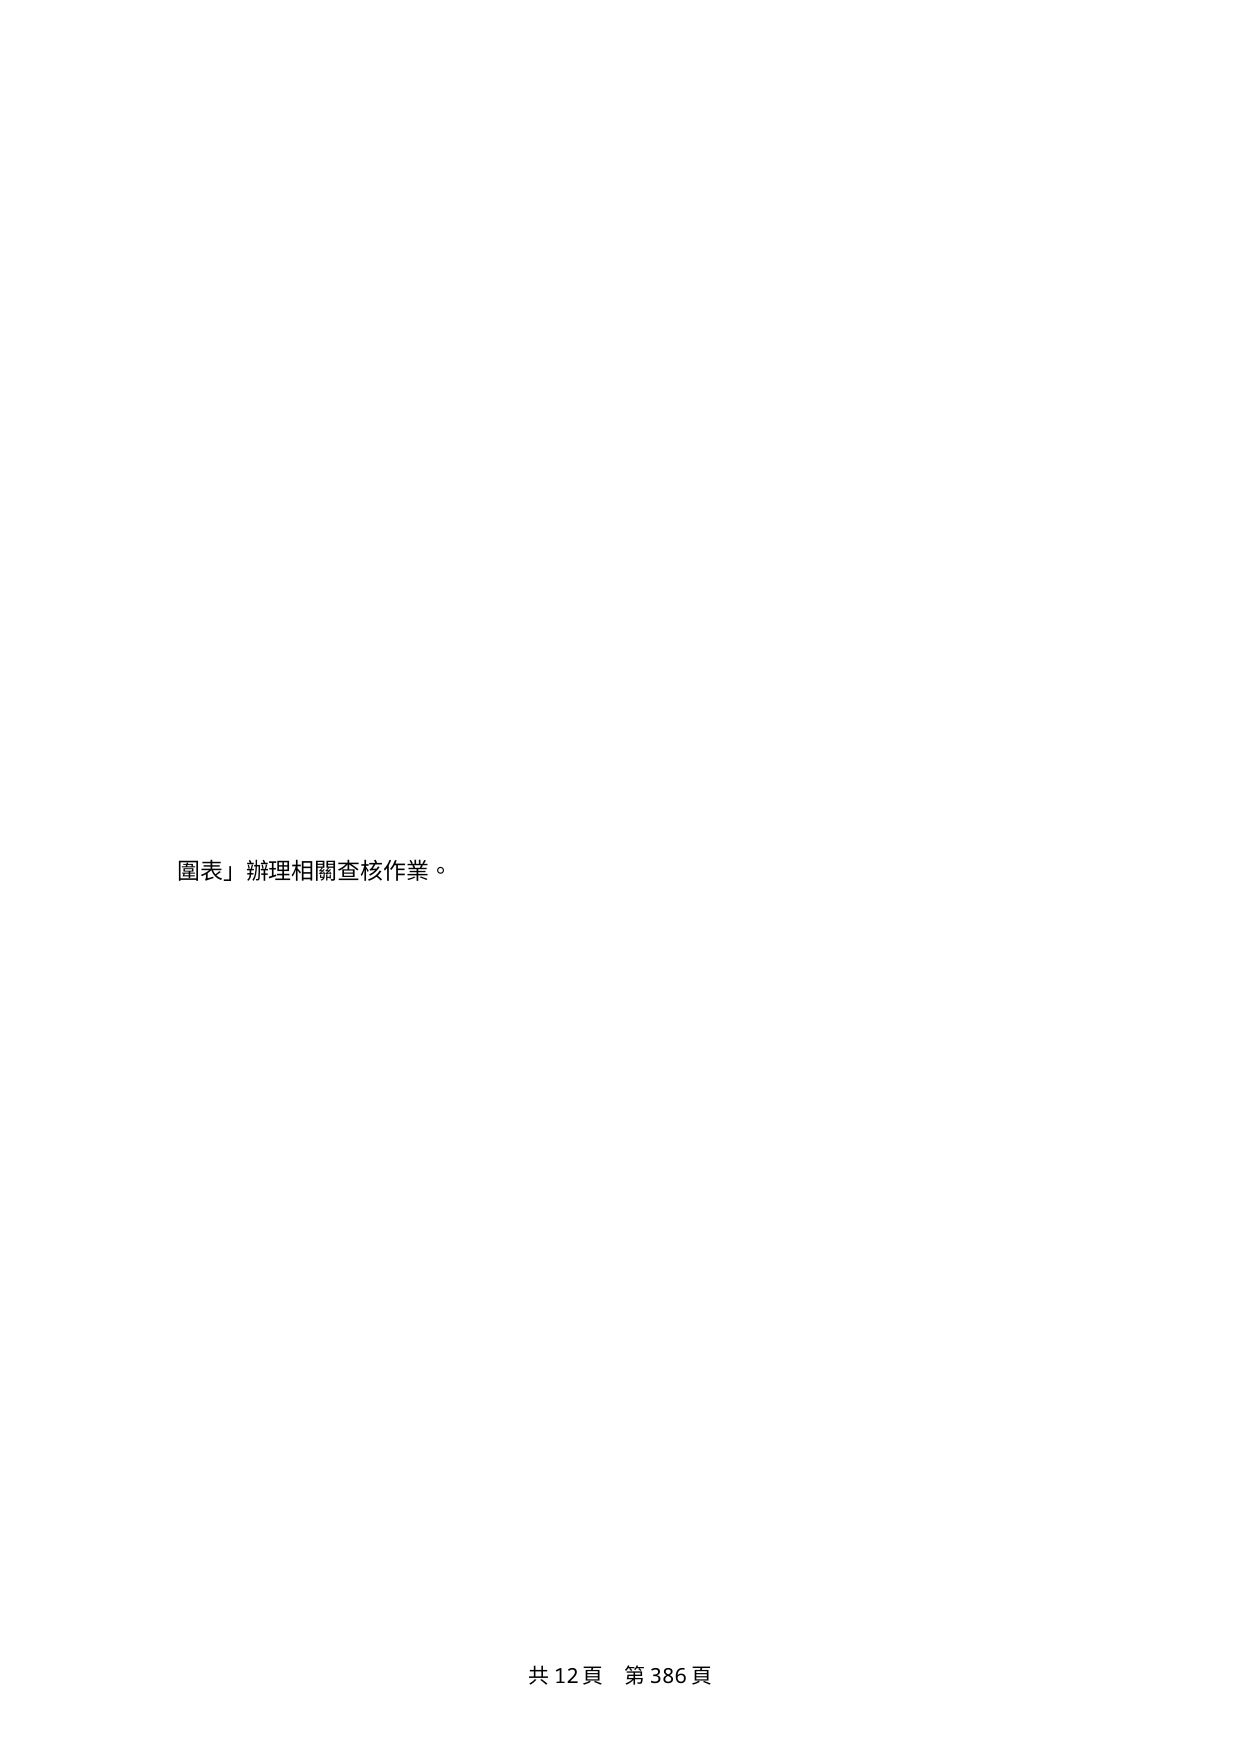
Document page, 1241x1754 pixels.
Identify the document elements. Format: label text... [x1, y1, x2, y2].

text 圍表」辦理相關查核作業。 [133, 828, 1120, 891]
